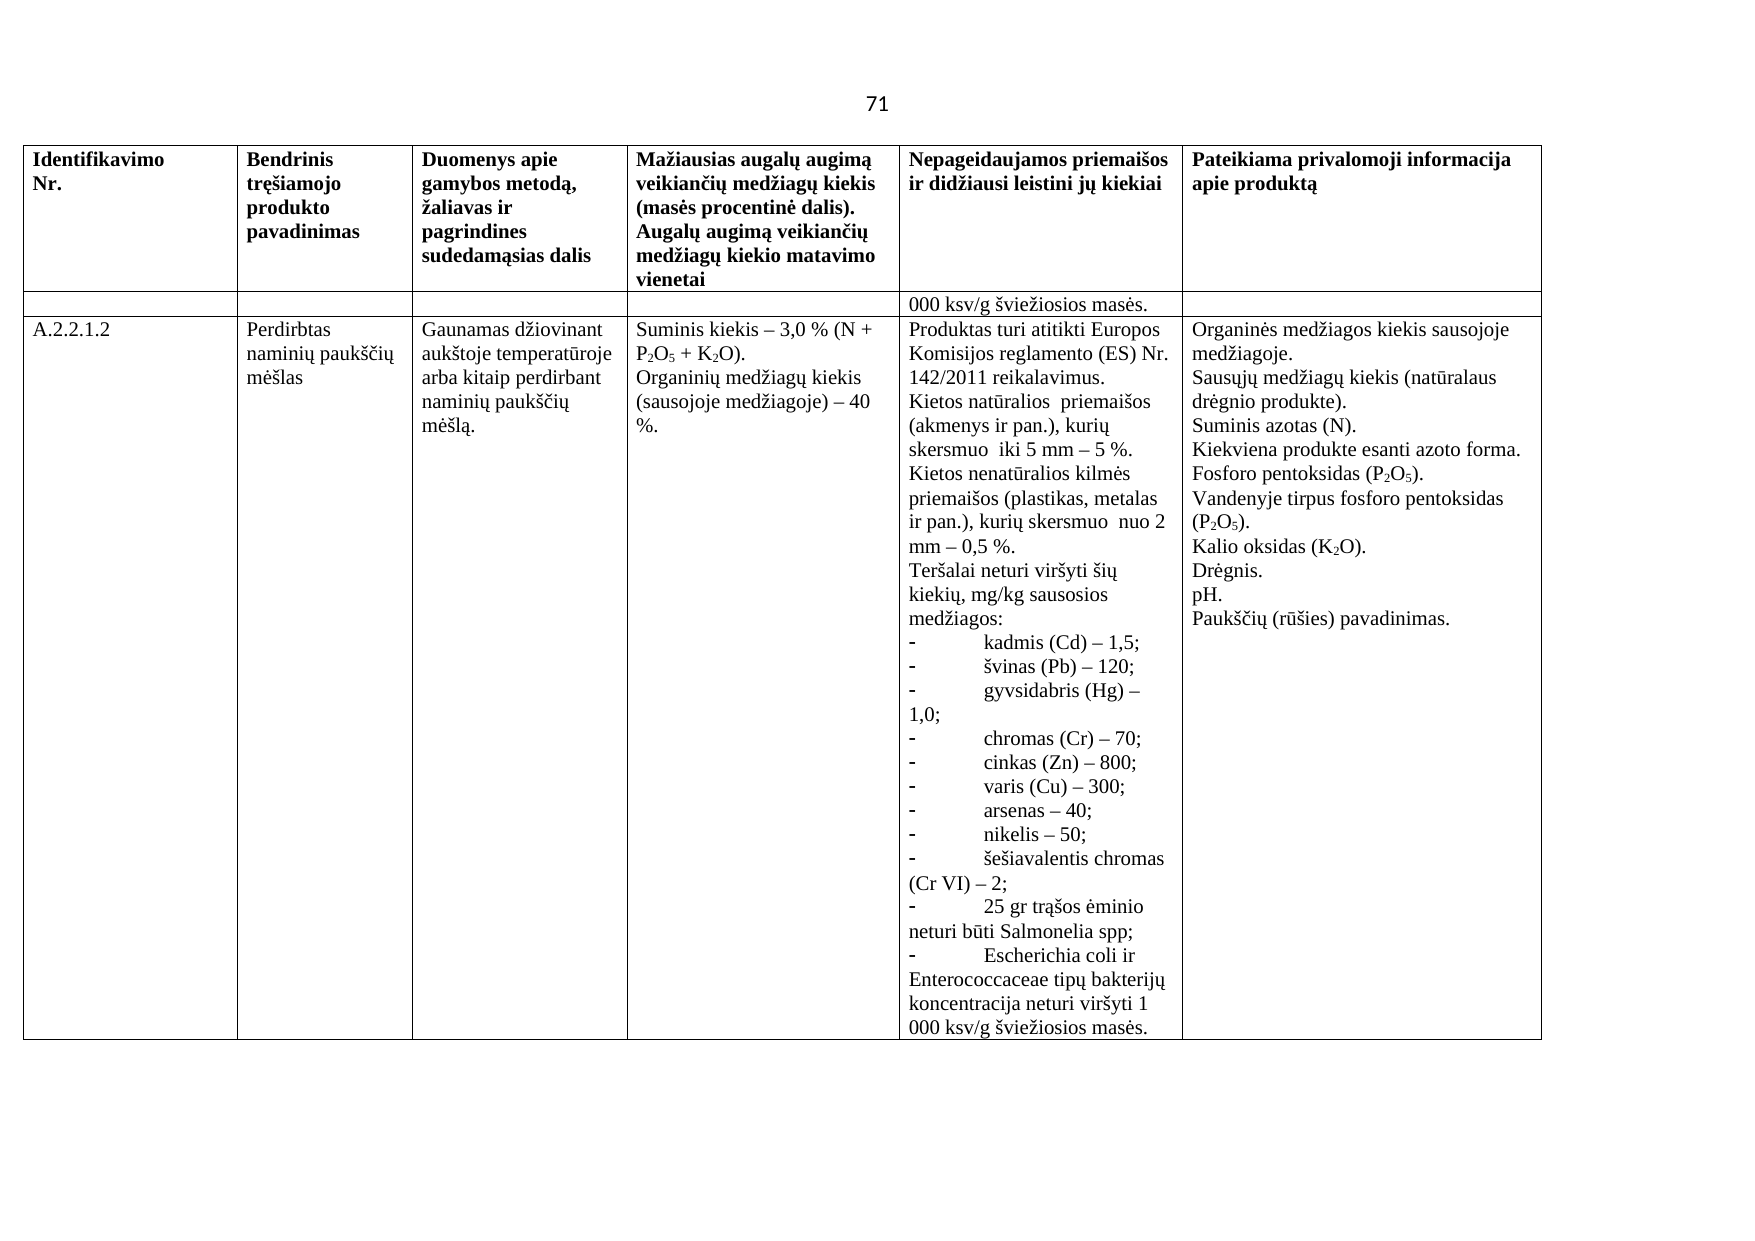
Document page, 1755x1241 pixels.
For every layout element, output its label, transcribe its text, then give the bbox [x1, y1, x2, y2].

table_cell [1183, 292, 1541, 316]
table_cell [628, 292, 899, 316]
table_header Duomenys apie gamybos metodą, žaliavas ir pagrindines sudedamąsias dalis [413, 146, 627, 291]
table_cell [413, 292, 627, 316]
table_cell 000 ksv/g šviežiosios masės. [900, 292, 1182, 316]
table_header Bendrinis tręšiamojo produkto pavadinimas [238, 146, 412, 291]
table_cell A.2.2.1.2 [24, 317, 237, 1039]
table_header Identifikavimo Nr. [24, 146, 237, 291]
table_cell [238, 292, 412, 316]
table_cell Perdirbtas naminių paukščių mėšlas [238, 317, 412, 1039]
table_cell Suminis kiekis – 3,0 % (N + P2O5 + K2O). Organinių medžiagų kiekis (sausojoje medžiagoje) – 40 %. [628, 317, 899, 1039]
table_cell Gaunamas džiovinant aukštoje temperatūroje arba kitaip perdirbant naminių paukščių mėšlą. [413, 317, 627, 1039]
table_cell [24, 292, 237, 316]
table_header Mažiausias augalų augimą veikiančių medžiagų kiekis (masės procentinė dalis). Augalų augimą veikiančių medžiagų kiekio matavimo vienetai [628, 146, 899, 291]
table_header Nepageidaujamos priemaišos ir didžiausi leistini jų kiekiai [900, 146, 1182, 291]
table_cell Produktas turi atitikti Europos Komisijos reglamento (ES) Nr. 142/2011 reikalavimus. Kietos natūralios priemaišos (akmenys ir pan.), kurių skersmuo iki 5 mm – 5 %. Kietos nenatūralios kilmės priemaišos (plastikas, metalas ir pan.), kurių skersmuo nuo 2 mm – 0,5 %. Teršalai neturi viršyti šių kiekių, mg/kg sausosios medžiagos:  kadmis (Cd) – 1,5;  švinas (Pb) – 120;  gyvsidabris (Hg) – 1,0;  chromas (Cr) – 70;  cinkas (Zn) – 800;  varis (Cu) – 300;  arsenas – 40;  nikelis – 50;  šešiavalentis chromas (Cr VI) – 2;  25 gr trąšos ėminio neturi būti Salmonelia spp;  Escherichia coli ir Enterococcaceae tipų bakterijų koncentracija neturi viršyti 1 000 ksv/g šviežiosios masės. [900, 317, 1182, 1039]
table_cell Organinės medžiagos kiekis sausojoje medžiagoje. Sausųjų medžiagų kiekis (natūralaus drėgnio produkte). Suminis azotas (N). Kiekviena produkte esanti azoto forma. Fosforo pentoksidas (P2O5). Vandenyje tirpus fosforo pentoksidas (P2O5). Kalio oksidas (K2O). Drėgnis. pH. Paukščių (rūšies) pavadinimas. [1183, 317, 1541, 1039]
table_header Pateikiama privalomoji informacija apie produktą [1183, 146, 1541, 291]
